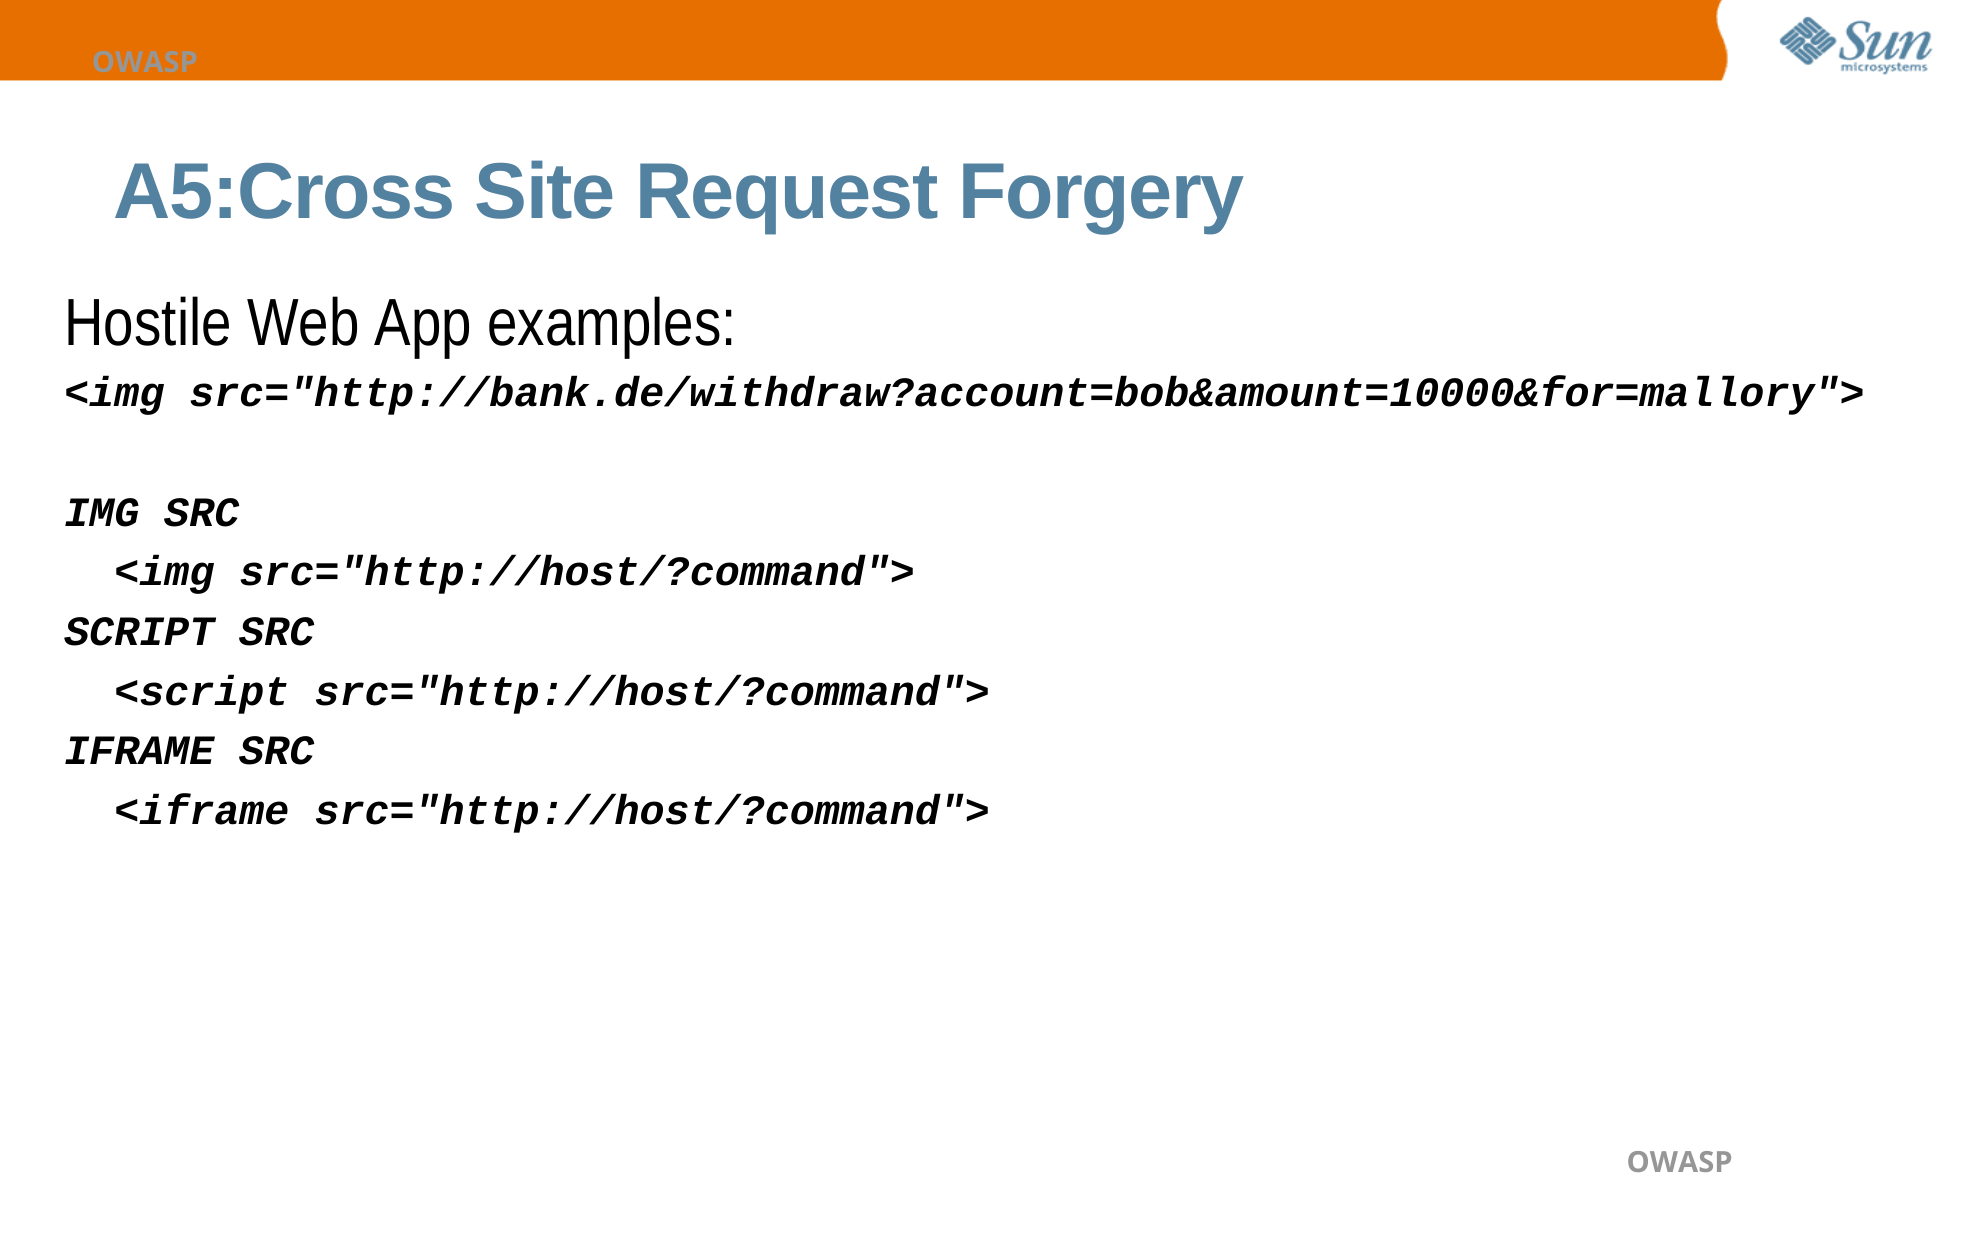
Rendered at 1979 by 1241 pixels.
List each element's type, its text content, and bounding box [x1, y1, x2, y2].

picture [0, 0, 1979, 83]
list Hostile Web App examples: <img src="http://bank.de/withdraw?account=bob&amount=10000&for=mallory"> IMG SRC <img src="http://host/?command"> SCRIPT SRC <script src="http://host/?command"> IFRAME SRC <iframe src="http://host/?command"> [49, 275, 1929, 1117]
title A5:Cross Site Request Forgery [98, 105, 1880, 275]
